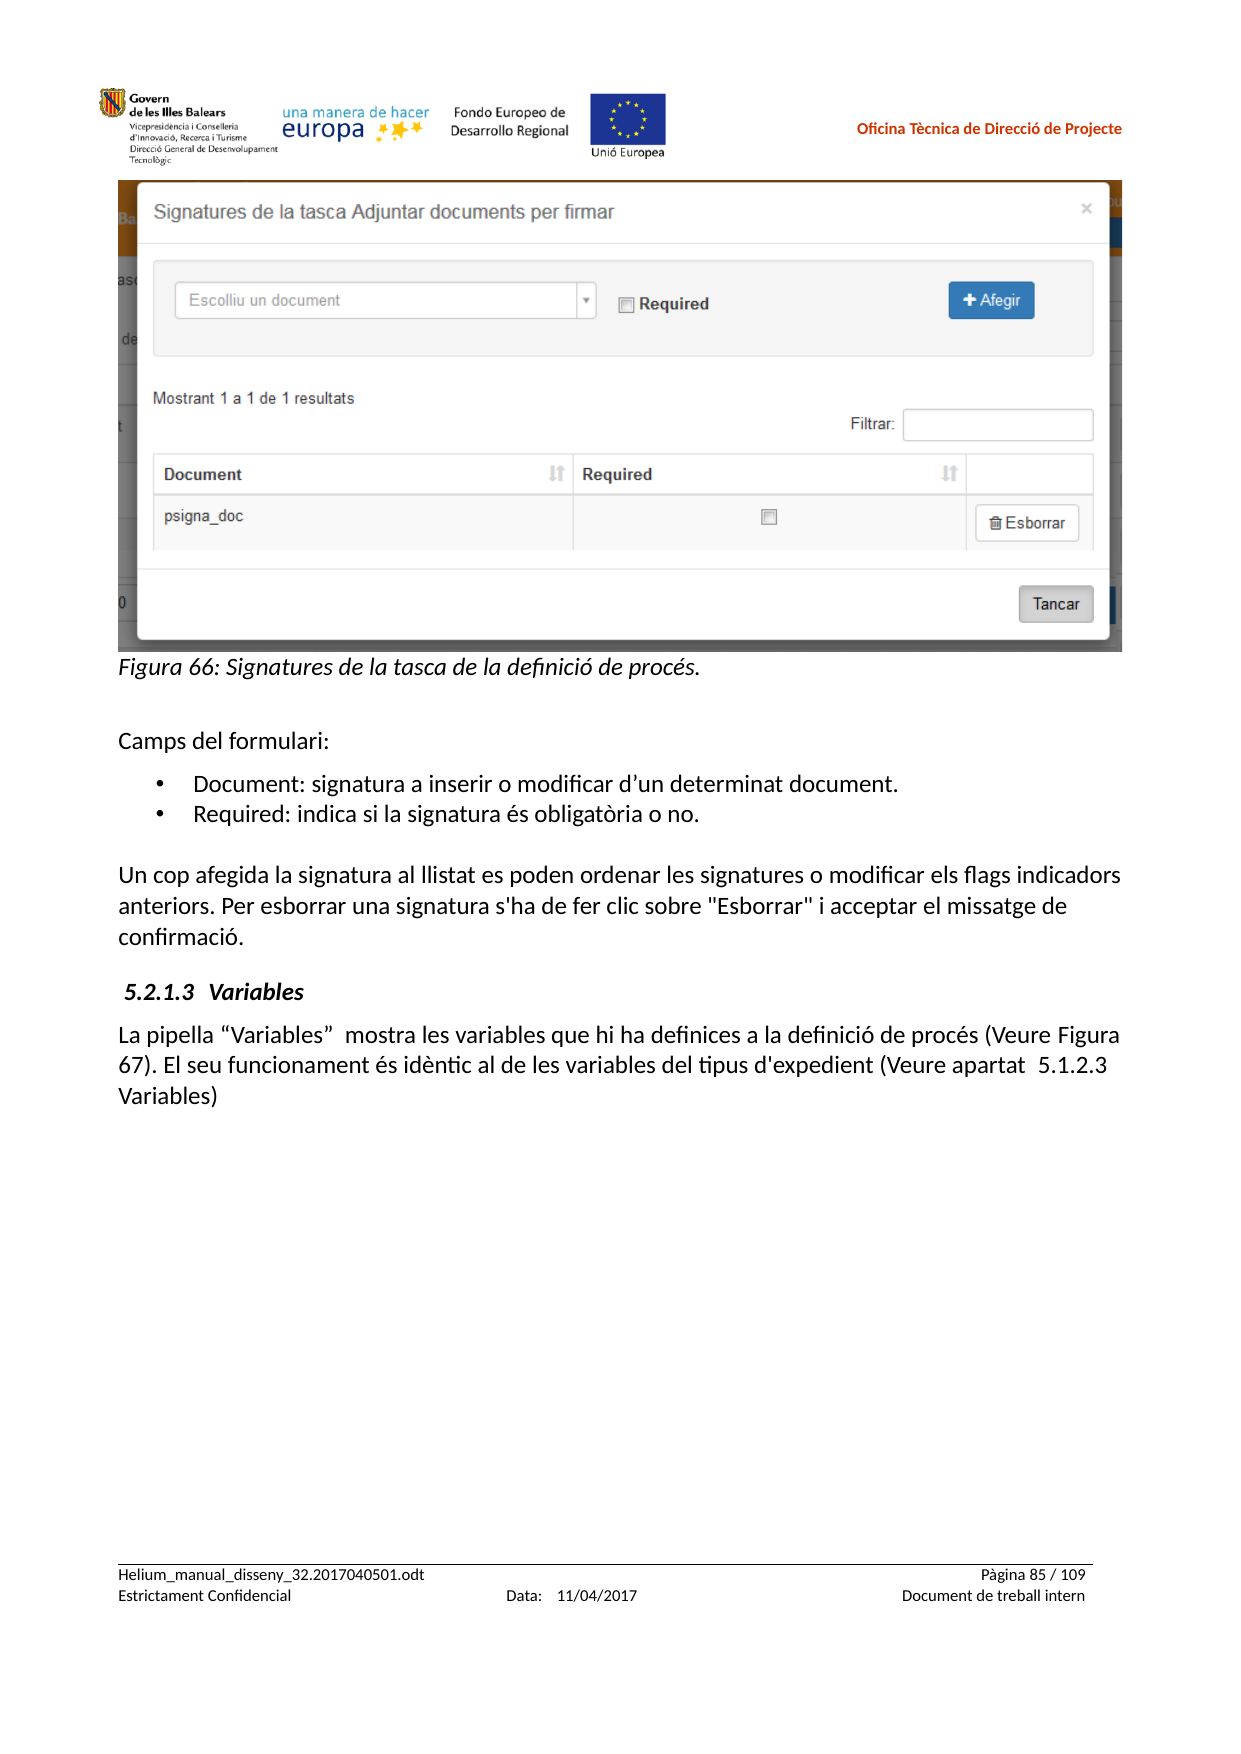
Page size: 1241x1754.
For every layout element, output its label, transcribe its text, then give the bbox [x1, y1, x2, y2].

subtitle Variables [118, 976, 1122, 1007]
text Un cop afegida la signatura al llistat es poden ordenar les signatures o modificar els flags indicadors anteriors. Per esborrar una signatura s'ha de fer clic sobre "Esborrar" i acceptar el missatge de confirmació. [118, 860, 1122, 951]
picture [118, 180, 1123, 652]
text Figura 66: Signatures de la tasca de la definició de procés. [118, 652, 1122, 682]
text La pipella “Variables” mostra les variables que hi ha definices a la definició de procés (Veure Figura 67). El seu funcionament és idèntic al de les variables del tipus d'expedient (Veure apartat 5.1.2.3 Variables) [118, 1019, 1122, 1111]
list Required: indica si la signatura és obligatòria o no. [156, 799, 1122, 829]
text Camps del formulari: [118, 725, 1122, 756]
list Document: signatura a inserir o modificar d’un determinat document. [156, 768, 1122, 799]
picture [99, 87, 668, 166]
